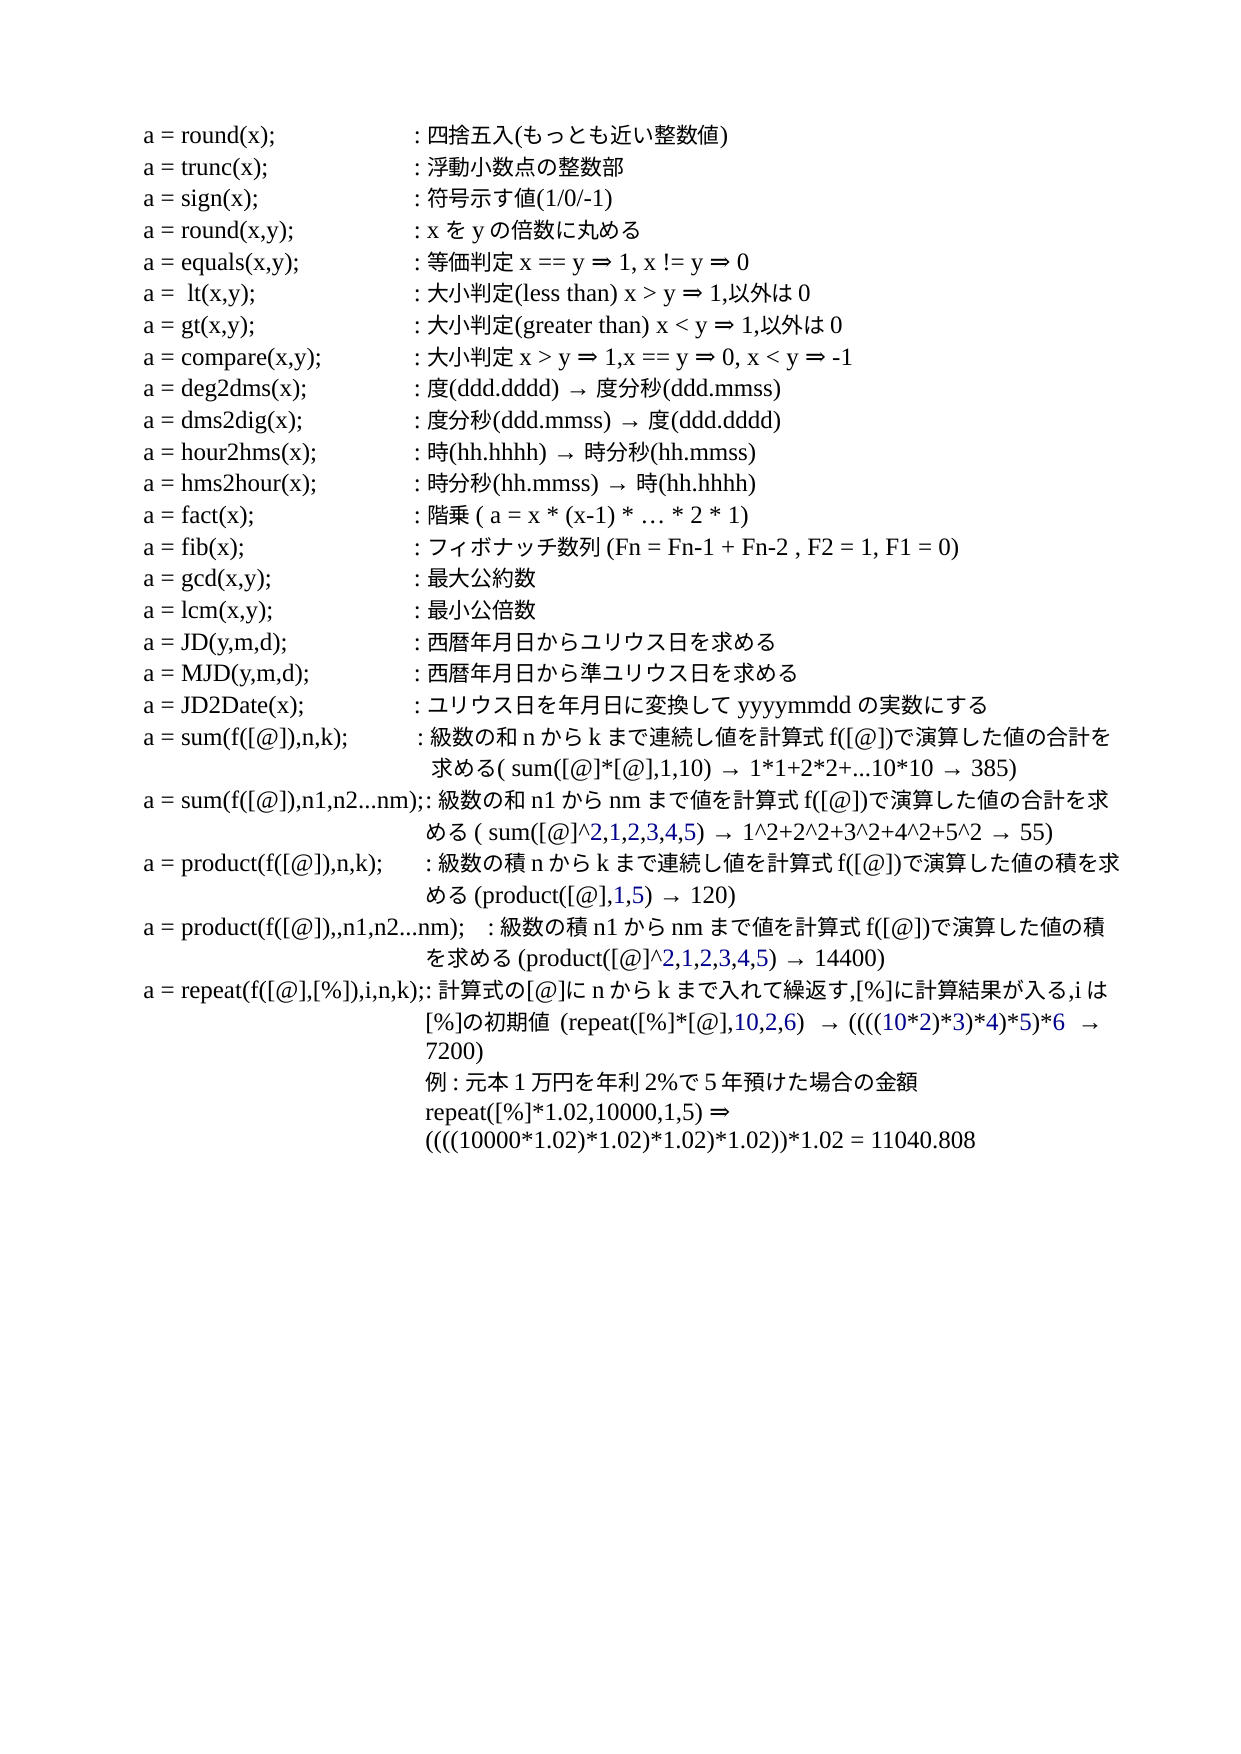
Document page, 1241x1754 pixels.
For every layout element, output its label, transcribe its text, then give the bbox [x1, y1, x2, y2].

text a = round(x,y); : x をyの倍数に丸める [118, 213, 1122, 245]
text a = round(x); : 四捨五入(もっとも近い整数値) [118, 118, 1122, 150]
text a = hms2hour(x); : 時分秒(hh.mmss) → 時(hh.hhhh) [118, 466, 1122, 498]
text a = JD2Date(x); : ユリウス日を年月日に変換して yyyymmdd の実数にする [118, 688, 1122, 720]
text a = repeat(f([@],[%]),i,n,k); : 計算式の[@]にnからkまで入れて繰返す,[%]に計算結果が入る,iは[%]の初期値 (repeat([%]*[@],10,2,6) → ((((10*2)*3)*4)*5)*6 → 7200) [118, 973, 1122, 1065]
text a = fact(x); : 階乗 ( a = x * (x-1) * … * 2 * 1) [118, 498, 1122, 530]
text a = compare(x,y); : 大小判定 x > y ⇒ 1,x == y ⇒ 0, x < y ⇒ -1 [118, 340, 1122, 371]
text a = sign(x); : 符号示す値(1/0/-1) [118, 181, 1122, 213]
text a = fib(x); : フィボナッチ数列 (Fn = Fn-1 + Fn-2 , F2 = 1, F1 = 0) [118, 530, 1122, 561]
text 例 : 元本1万円を年利2%で5年預けた場合の金額 repeat([%]*1.02,10000,1,5) ⇒ ((((10000*1.02)*1.02)*1.02)*1.02))*1.02 = 11040.808 [118, 1065, 1122, 1154]
text a = gcd(x,y); : 最大公約数 [118, 561, 1122, 593]
text a = hour2hms(x); : 時(hh.hhhh) → 時分秒(hh.mmss) [118, 435, 1122, 466]
text a = trunc(x); : 浮動小数点の整数部 [118, 150, 1122, 181]
text a = MJD(y,m,d); : 西暦年月日から準ユリウス日を求める [118, 656, 1122, 688]
text a = dms2dig(x); : 度分秒(ddd.mmss) → 度(ddd.dddd) [118, 403, 1122, 435]
text a = deg2dms(x); : 度(ddd.dddd) → 度分秒(ddd.mmss) [118, 371, 1122, 403]
text a = equals(x,y); : 等価判定 x == y ⇒ 1, x != y ⇒ 0 [118, 245, 1122, 276]
text a = gt(x,y); : 大小判定(greater than) x < y ⇒ 1,以外は0 [118, 308, 1122, 340]
text a = lcm(x,y); : 最小公倍数 [118, 593, 1122, 625]
text a = lt(x,y); : 大小判定(less than) x > y ⇒ 1,以外は0 [118, 276, 1122, 308]
text a = sum(f([@]),n,k); : 級数の和 nからkまで連続し値を計算式f([@])で演算した値の合計を求める( sum([@]*[@],1,10) → 1*1+2*2+...10*10 → 385) [118, 720, 1122, 783]
text a = JD(y,m,d); : 西暦年月日からユリウス日を求める [118, 625, 1122, 656]
text a = product(f([@]),n,k); : 級数の積 nからkまで連続し値を計算式f([@])で演算した値の積を求める (product([@],1,5) → 120) [118, 846, 1122, 910]
text a = sum(f([@]),n1,n2...nm); : 級数の和 n1からnmまで値を計算式f([@])で演算した値の合計を求める ( sum([@]^2,1,2,3,4,5) → 1^2+2^2+3^2+4^2+5^2 → 55) [118, 783, 1122, 846]
text a = product(f([@]),,n1,n2...nm); : 級数の積 n1からnmまで値を計算式f([@])で演算した値の積を求める (product([@]^2,1,2,3,4,5) → 14400) [118, 910, 1122, 973]
